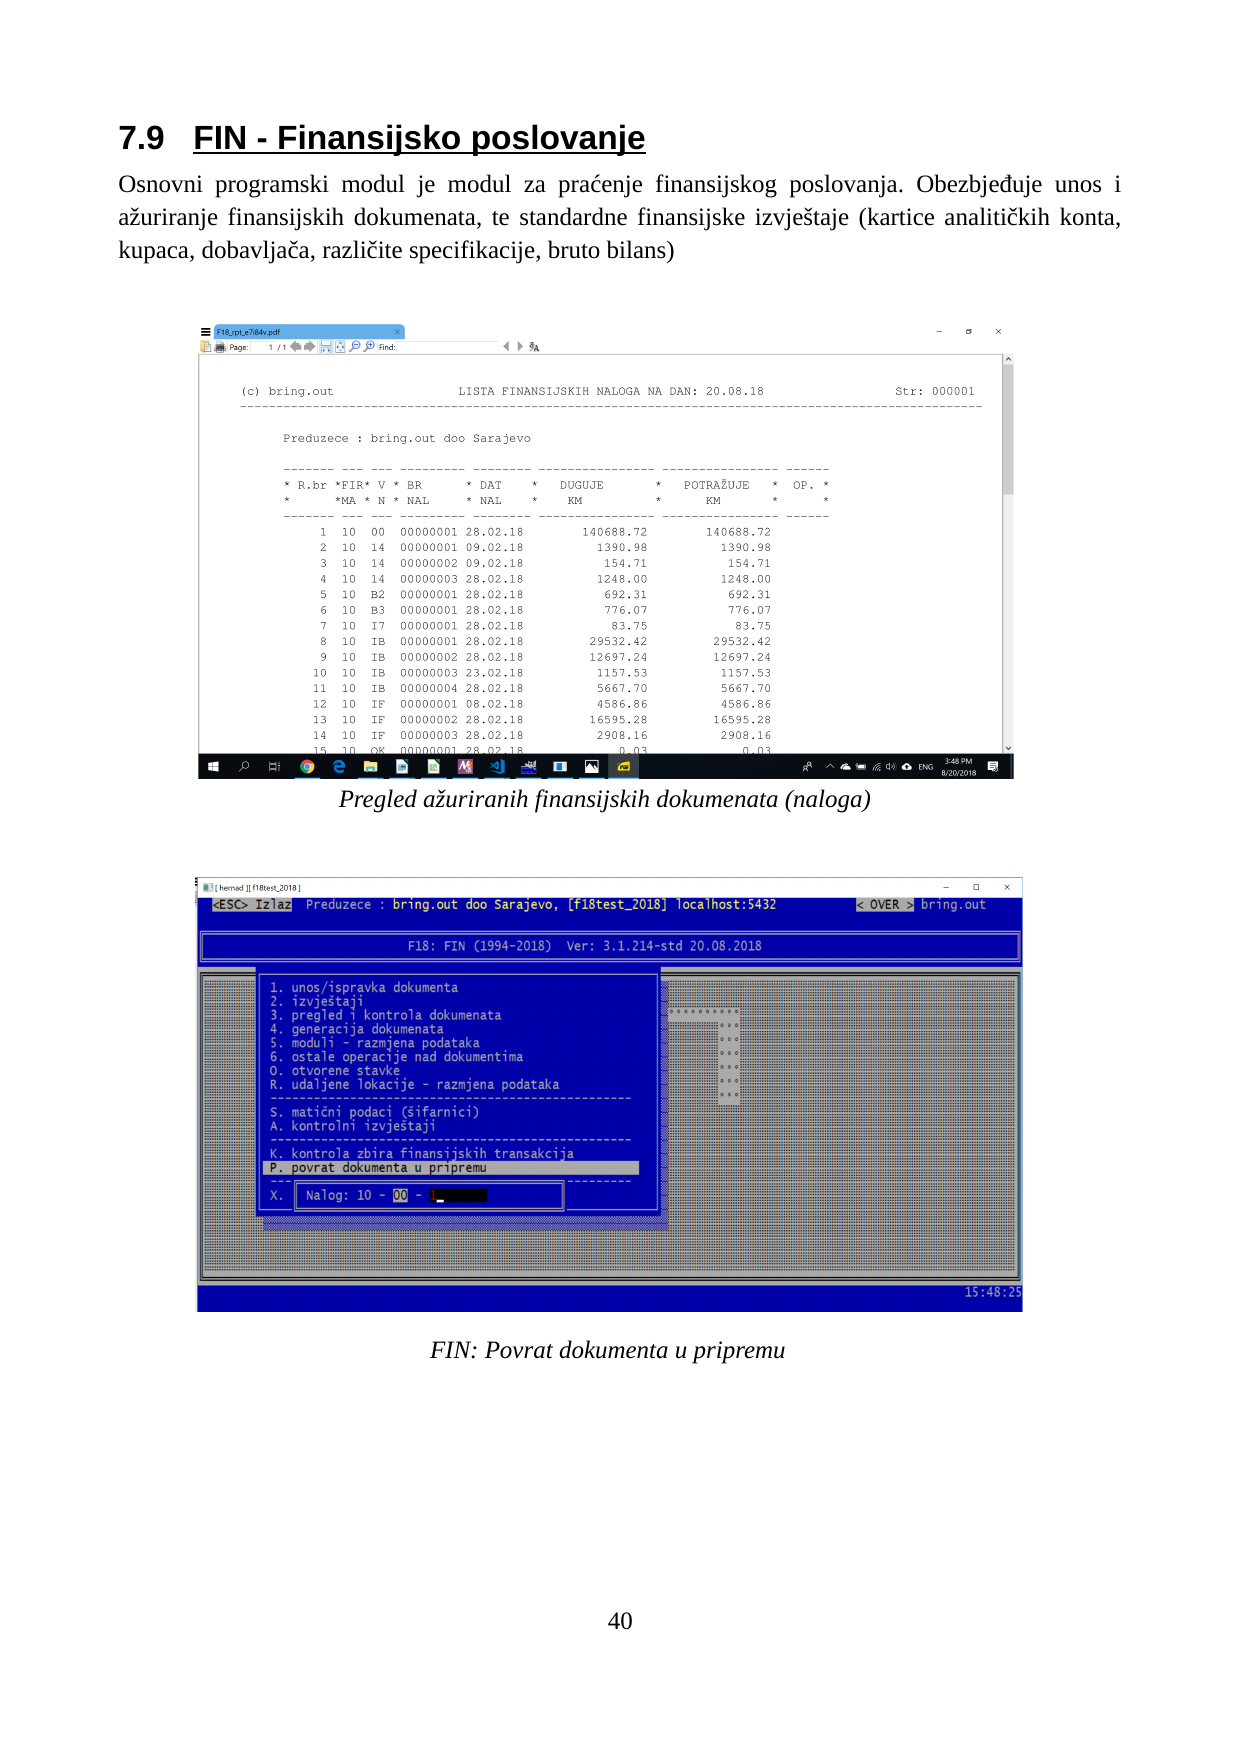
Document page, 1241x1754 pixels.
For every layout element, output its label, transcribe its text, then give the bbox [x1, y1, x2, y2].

text Pregled ažuriranih finansijskih dokumenata (naloga) [190, 779, 1022, 813]
picture [198, 324, 1014, 779]
subtitle FIN - Finansijsko poslovanje [118, 118, 1122, 157]
picture [195, 877, 1023, 1312]
text Osnovni programski modul je modul za praćenje finansijskog poslovanja. Obezbjeđuje unos i ažuriranje finansijskih dokumenata, te standardne finansijske izvještaje (kartice analitičkih konta, kupaca, dobavljača, različite specifikacije, bruto bilans) [118, 169, 1122, 264]
text FIN: Povrat dokumenta u pripremu [195, 1312, 1023, 1364]
